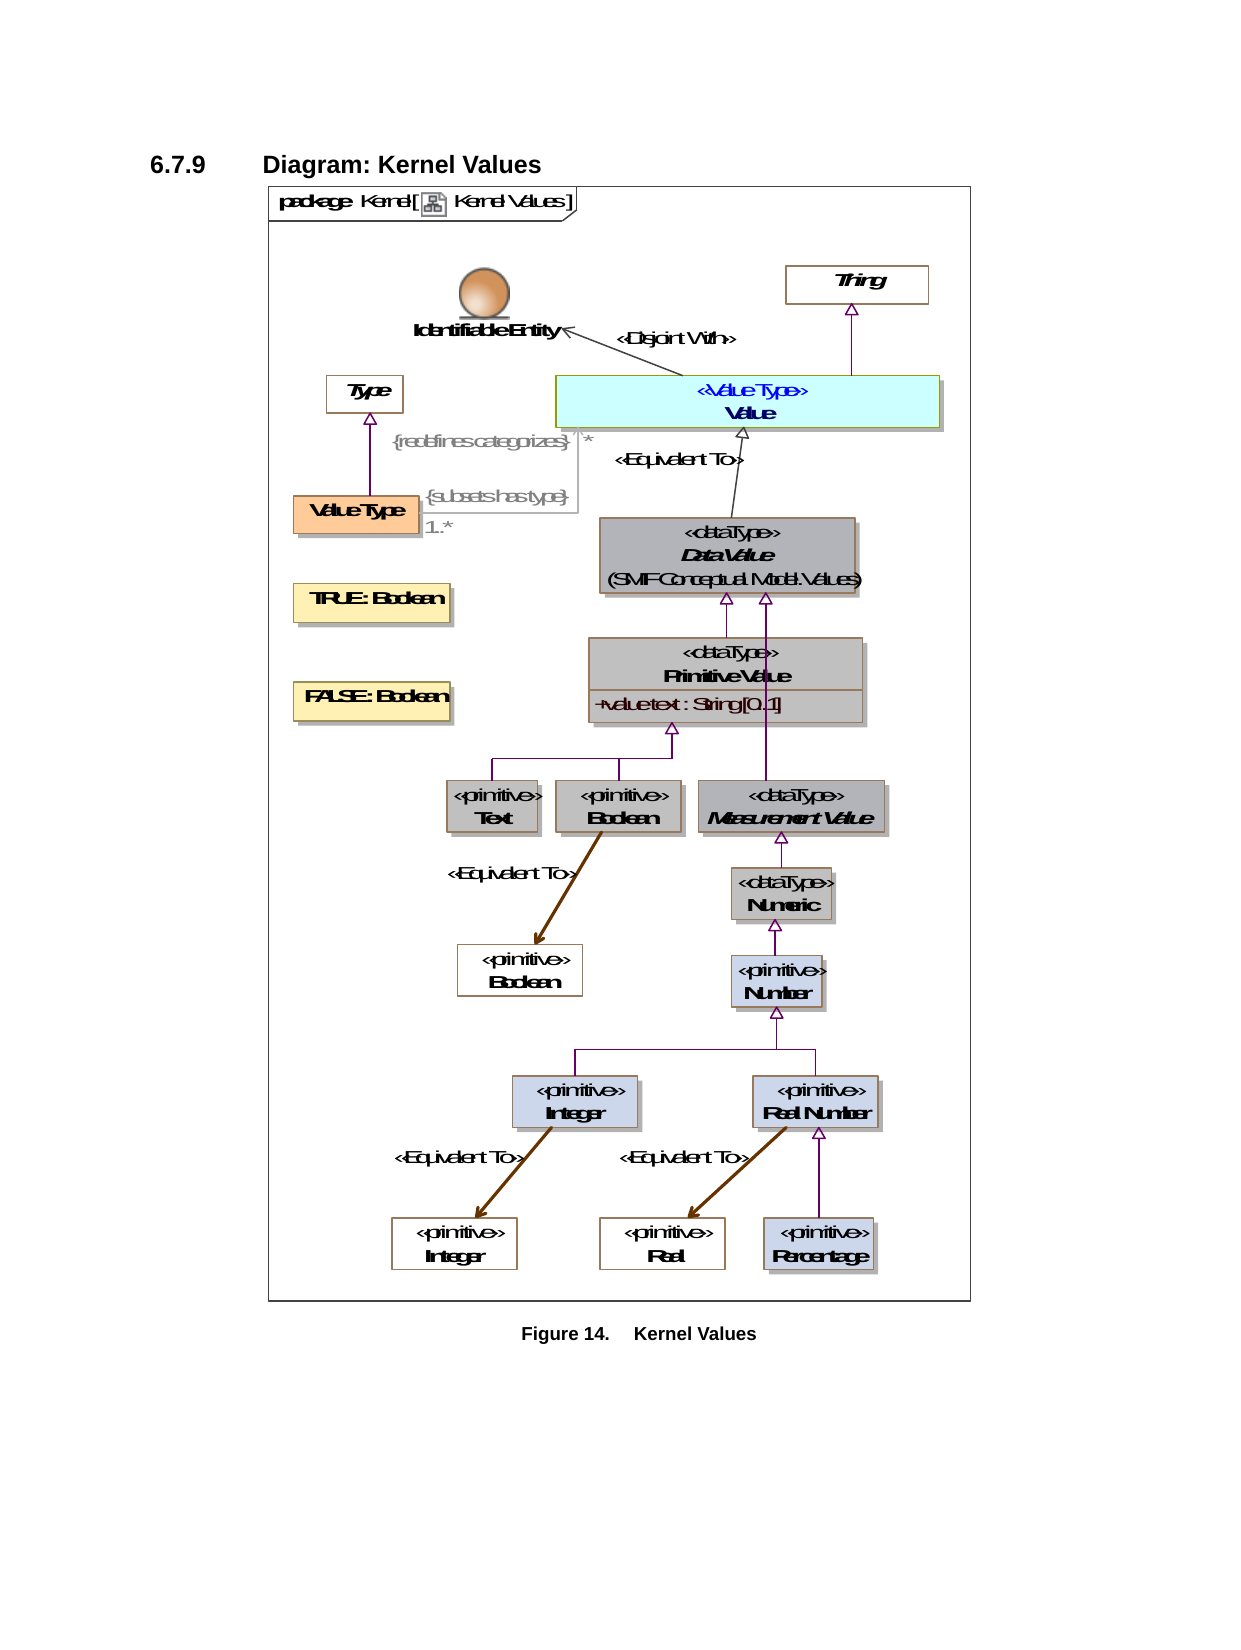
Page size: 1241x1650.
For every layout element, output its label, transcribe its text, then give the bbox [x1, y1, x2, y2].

list Kernel Values [187, 1322, 1090, 1344]
subtitle Diagram: Kernel Values [150, 150, 1090, 179]
